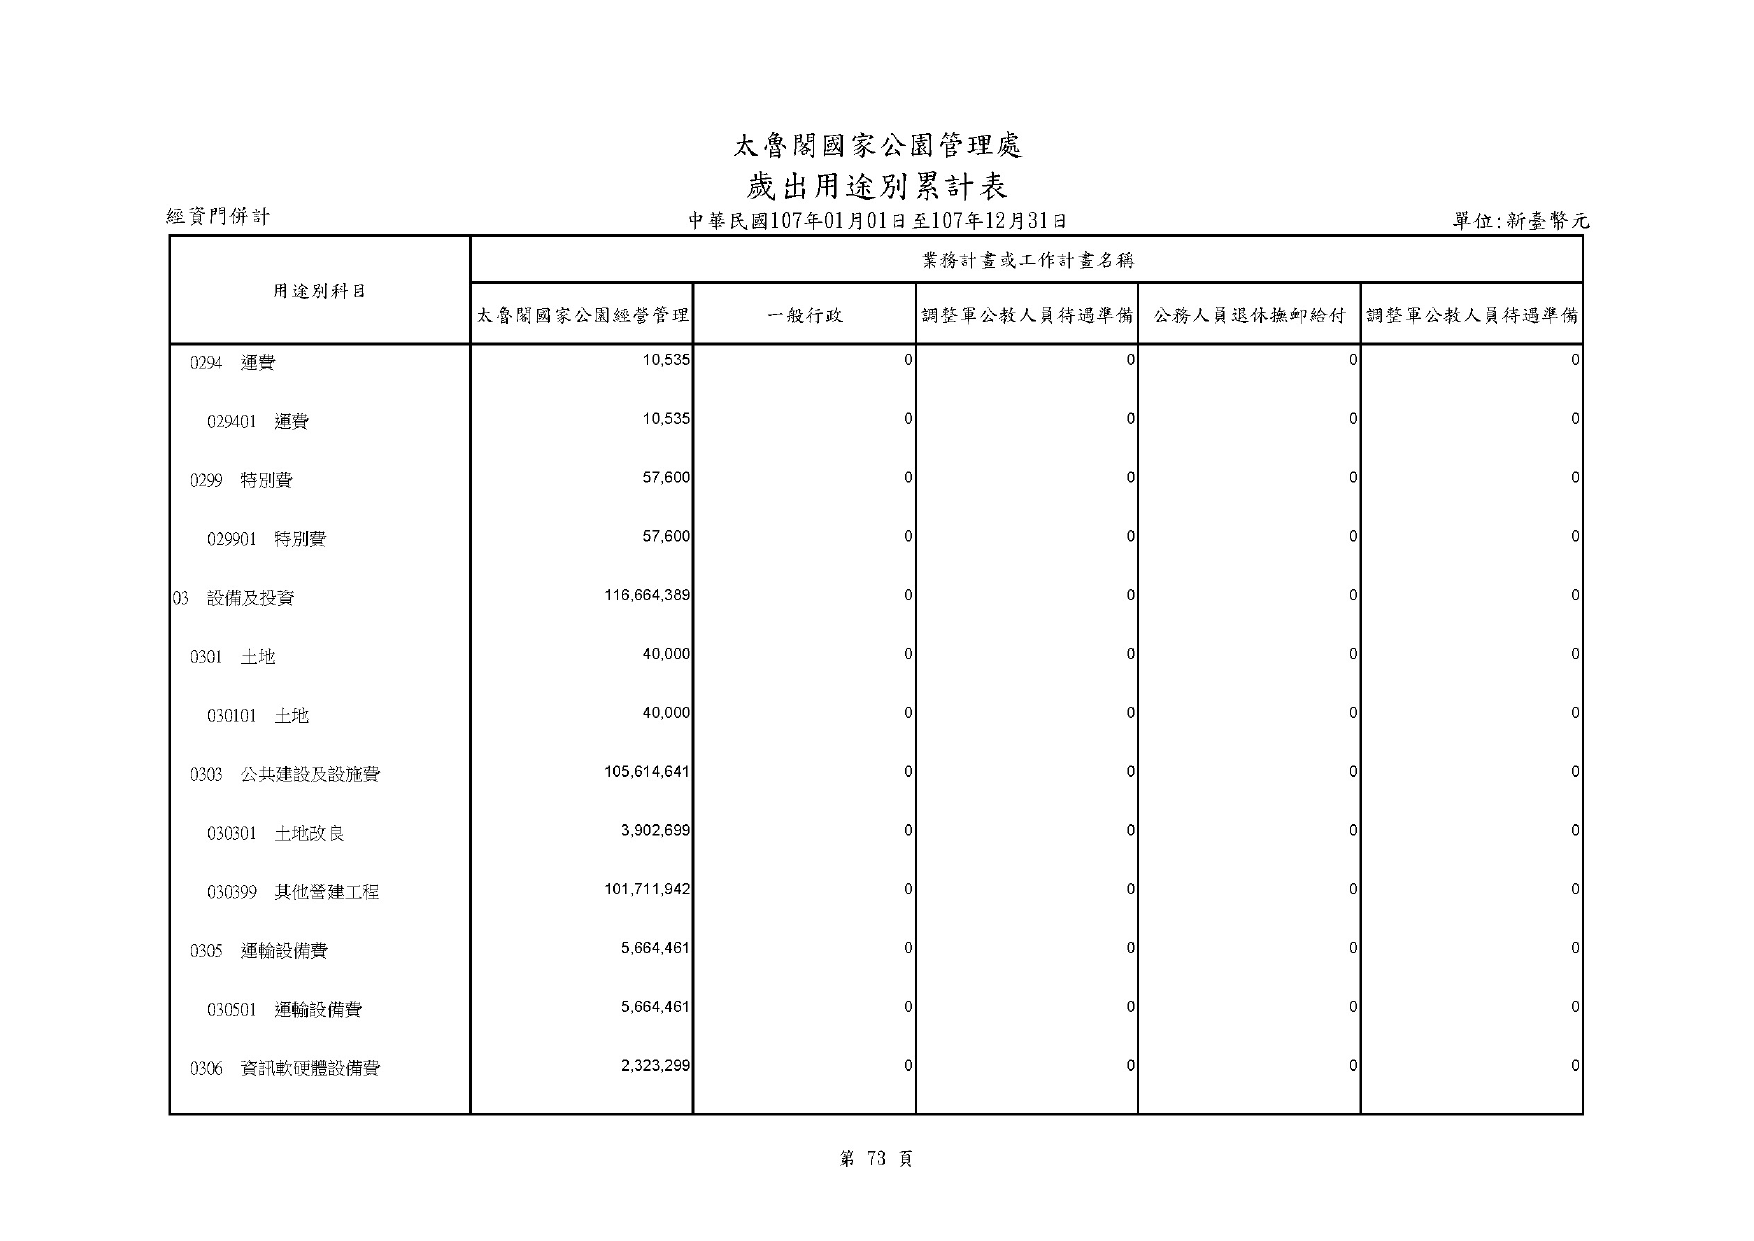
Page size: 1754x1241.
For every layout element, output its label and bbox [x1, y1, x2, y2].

picture [59, 59, 1695, 1216]
